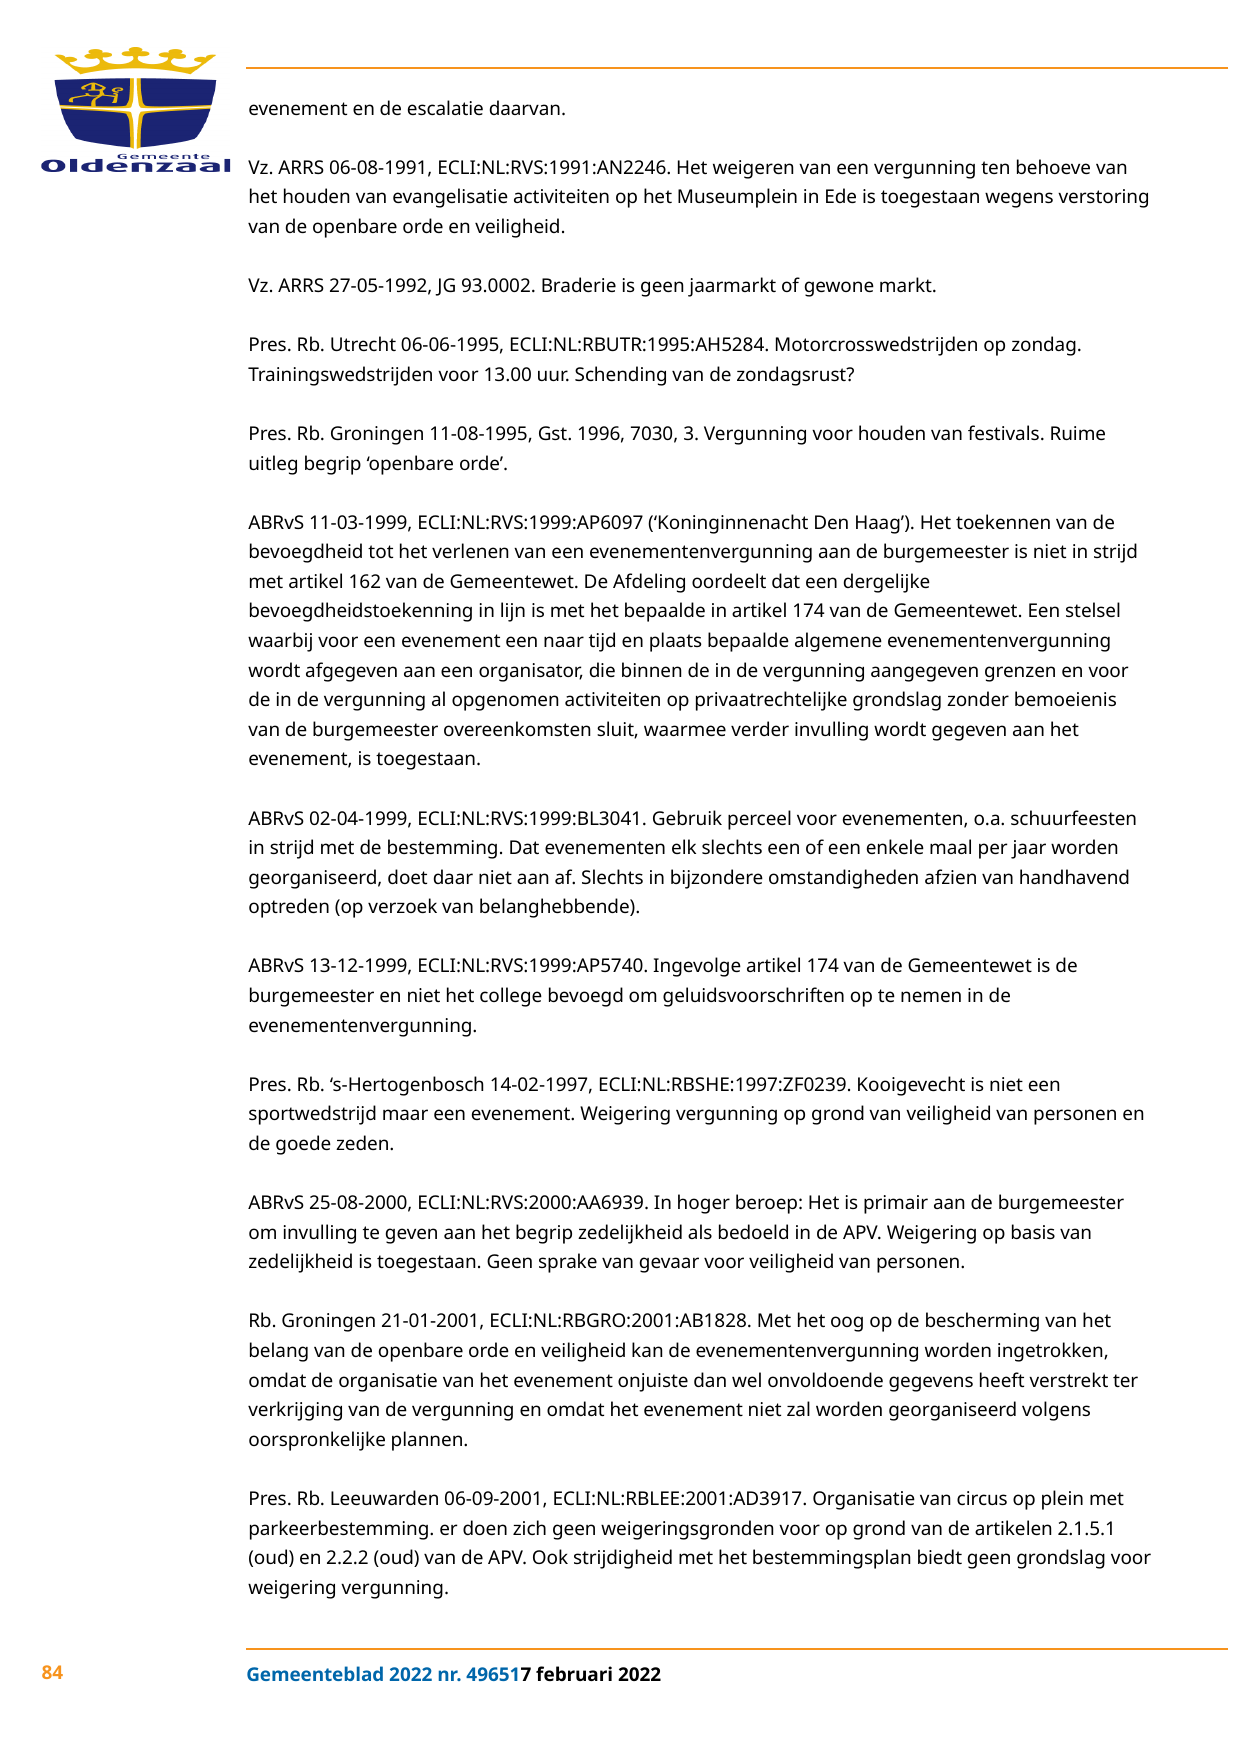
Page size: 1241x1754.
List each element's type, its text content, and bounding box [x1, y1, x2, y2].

text Vz. ARRS 27-05-1992, JG 93.0002. Braderie is geen jaarmarkt of gewone markt. [248, 272, 1152, 298]
text evenement en de escalatie daarvan. [248, 95, 1152, 121]
text Pres. Rb. Groningen 11-08-1995, Gst. 1996, 7030, 3. Vergunning voor houden van festivals. Ruime uitleg begrip ‘openbare orde’. [248, 420, 1152, 476]
text Pres. Rb. ‘s-Hertogenbosch 14-02-1997, ECLI:NL:RBSHE:1997:ZF0239. Kooigevecht is niet een sportwedstrijd maar een evenement. Weigering vergunning op grond van veiligheid van personen en de goede zeden. [248, 1071, 1152, 1156]
text Pres. Rb. Utrecht 06-06-1995, ECLI:NL:RBUTR:1995:AH5284. Motorcrosswedstrijden op zondag. Trainingswedstrijden voor 13.00 uur. Schending van de zondagsrust? [248, 331, 1152, 387]
text ABRvS 02-04-1999, ECLI:NL:RVS:1999:BL3041. Gebruik perceel voor evenementen, o.a. schuurfeesten in strijd met de bestemming. Dat evenementen elk slechts een of een enkele maal per jaar worden georganiseerd, doet daar niet aan af. Slechts in bijzondere omstandigheden afzien van handhavend optreden (op verzoek van belanghebbende). [248, 805, 1152, 919]
text Vz. ARRS 06-08-1991, ECLI:NL:RVS:1991:AN2246. Het weigeren van een vergunning ten behoeve van het houden van evangelisatie activiteiten op het Museumplein in Ede is toegestaan wegens verstoring van de openbare orde en veiligheid. [248, 154, 1152, 239]
text Pres. Rb. Leeuwarden 06-09-2001, ECLI:NL:RBLEE:2001:AD3917. Organisatie van circus op plein met parkeerbestemming. er doen zich geen weigeringsgronden voor op grond van de artikelen 2.1.5.1 (oud) en 2.2.2 (oud) van de APV. Ook strijdigheid met het bestemmingsplan biedt geen grondslag voor weigering vergunning. [248, 1485, 1152, 1600]
text Rb. Groningen 21-01-2001, ECLI:NL:RBGRO:2001:AB1828. Met het oog op de bescherming van het belang van de openbare orde en veiligheid kan de evenementenvergunning worden ingetrokken, omdat de organisatie van het evenement onjuiste dan wel onvoldoende gegevens heeft verstrekt ter verkrijging van de vergunning en omdat het evenement niet zal worden georganiseerd volgens oorspronkelijke plannen. [248, 1308, 1152, 1452]
text ABRvS 13-12-1999, ECLI:NL:RVS:1999:AP5740. Ingevolge artikel 174 van de Gemeentewet is de burgemeester en niet het college bevoegd om geluidsvoorschriften op te nemen in de evenementenvergunning. [248, 953, 1152, 1038]
text ABRvS 11-03-1999, ECLI:NL:RVS:1999:AP6097 (‘Koninginnenacht Den Haag’). Het toekennen van de bevoegdheid tot het verlenen van een evenementenvergunning aan de burgemeester is niet in strijd met artikel 162 van de Gemeentewet. De Afdeling oordeelt dat een dergelijke bevoegdheidstoekenning in lijn is met het bepaalde in artikel 174 van de Gemeentewet. Een stelsel waarbij voor een evenement een naar tijd en plaats bepaalde algemene evenementenvergunning wordt afgegeven aan een organisator, die binnen de in de vergunning aangegeven grenzen en voor de in de vergunning al opgenomen activiteiten op privaatrechtelijke grondslag zonder bemoeienis van de burgemeester overeenkomsten sluit, waarmee verder invulling wordt gegeven aan het evenement, is toegestaan. [248, 509, 1152, 771]
picture [41, 47, 231, 172]
text ABRvS 25-08-2000, ECLI:NL:RVS:2000:AA6939. In hoger beroep: Het is primair aan de burgemeester om invulling te geven aan het begrip zedelijkheid als bedoeld in de APV. Weigering op basis van zedelijkheid is toegestaan. Geen sprake van gevaar voor veiligheid van personen. [248, 1189, 1152, 1274]
